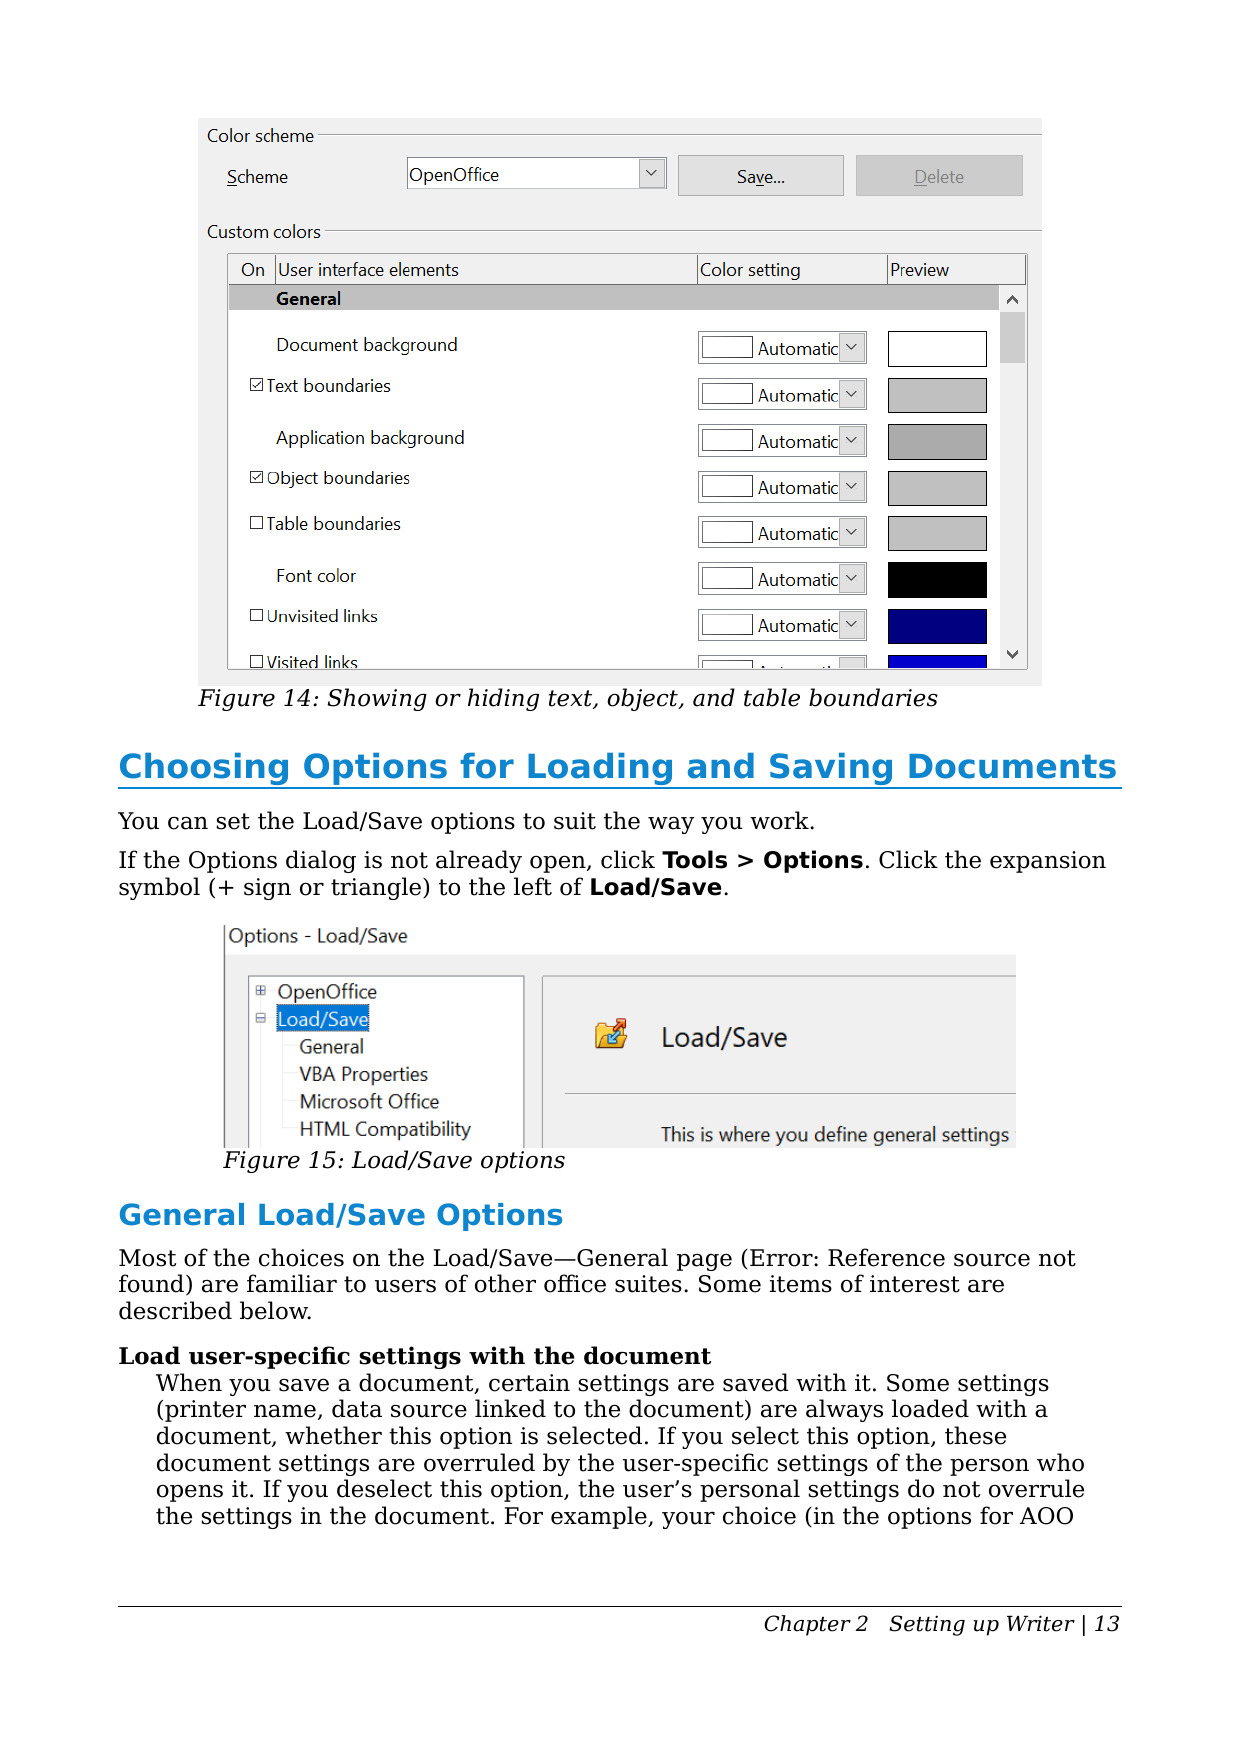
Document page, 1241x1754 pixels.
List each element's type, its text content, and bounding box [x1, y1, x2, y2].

text Figure 14: Showing or hiding text, object, and table boundaries [198, 686, 1042, 712]
picture [198, 118, 1042, 686]
picture [223, 925, 1016, 1148]
text When you save a document, certain settings are saved with it. Some settings (printer name, data source linked to the document) are always loaded with a document, whether this option is selected. If you select this option, these document settings are overruled by the user-specific settings of the person who opens it. If you deselect this option, the user’s personal settings do not overrule the settings in the document. For example, your choice (in the options for AOO [156, 1370, 1122, 1530]
text Figure 15: Load/Save options [223, 1148, 1017, 1174]
text Load user-specific settings with the document [118, 1343, 1122, 1370]
text Most of the choices on the Load/Save—General page (Error: Reference source not found) are familiar to users of other office suites. Some items of interest are described below. [118, 1245, 1122, 1325]
subtitle General Load/Save Options [118, 1198, 1122, 1232]
subtitle Choosing Options for Loading and Saving Documents [118, 748, 1122, 787]
text You can set the Load/Save options to suit the way you work. [118, 808, 1122, 834]
text If the Options dialog is not already open, click Tools > Options. Click the expansion symbol (+ sign or triangle) to the left of Load/Save. [118, 847, 1122, 900]
